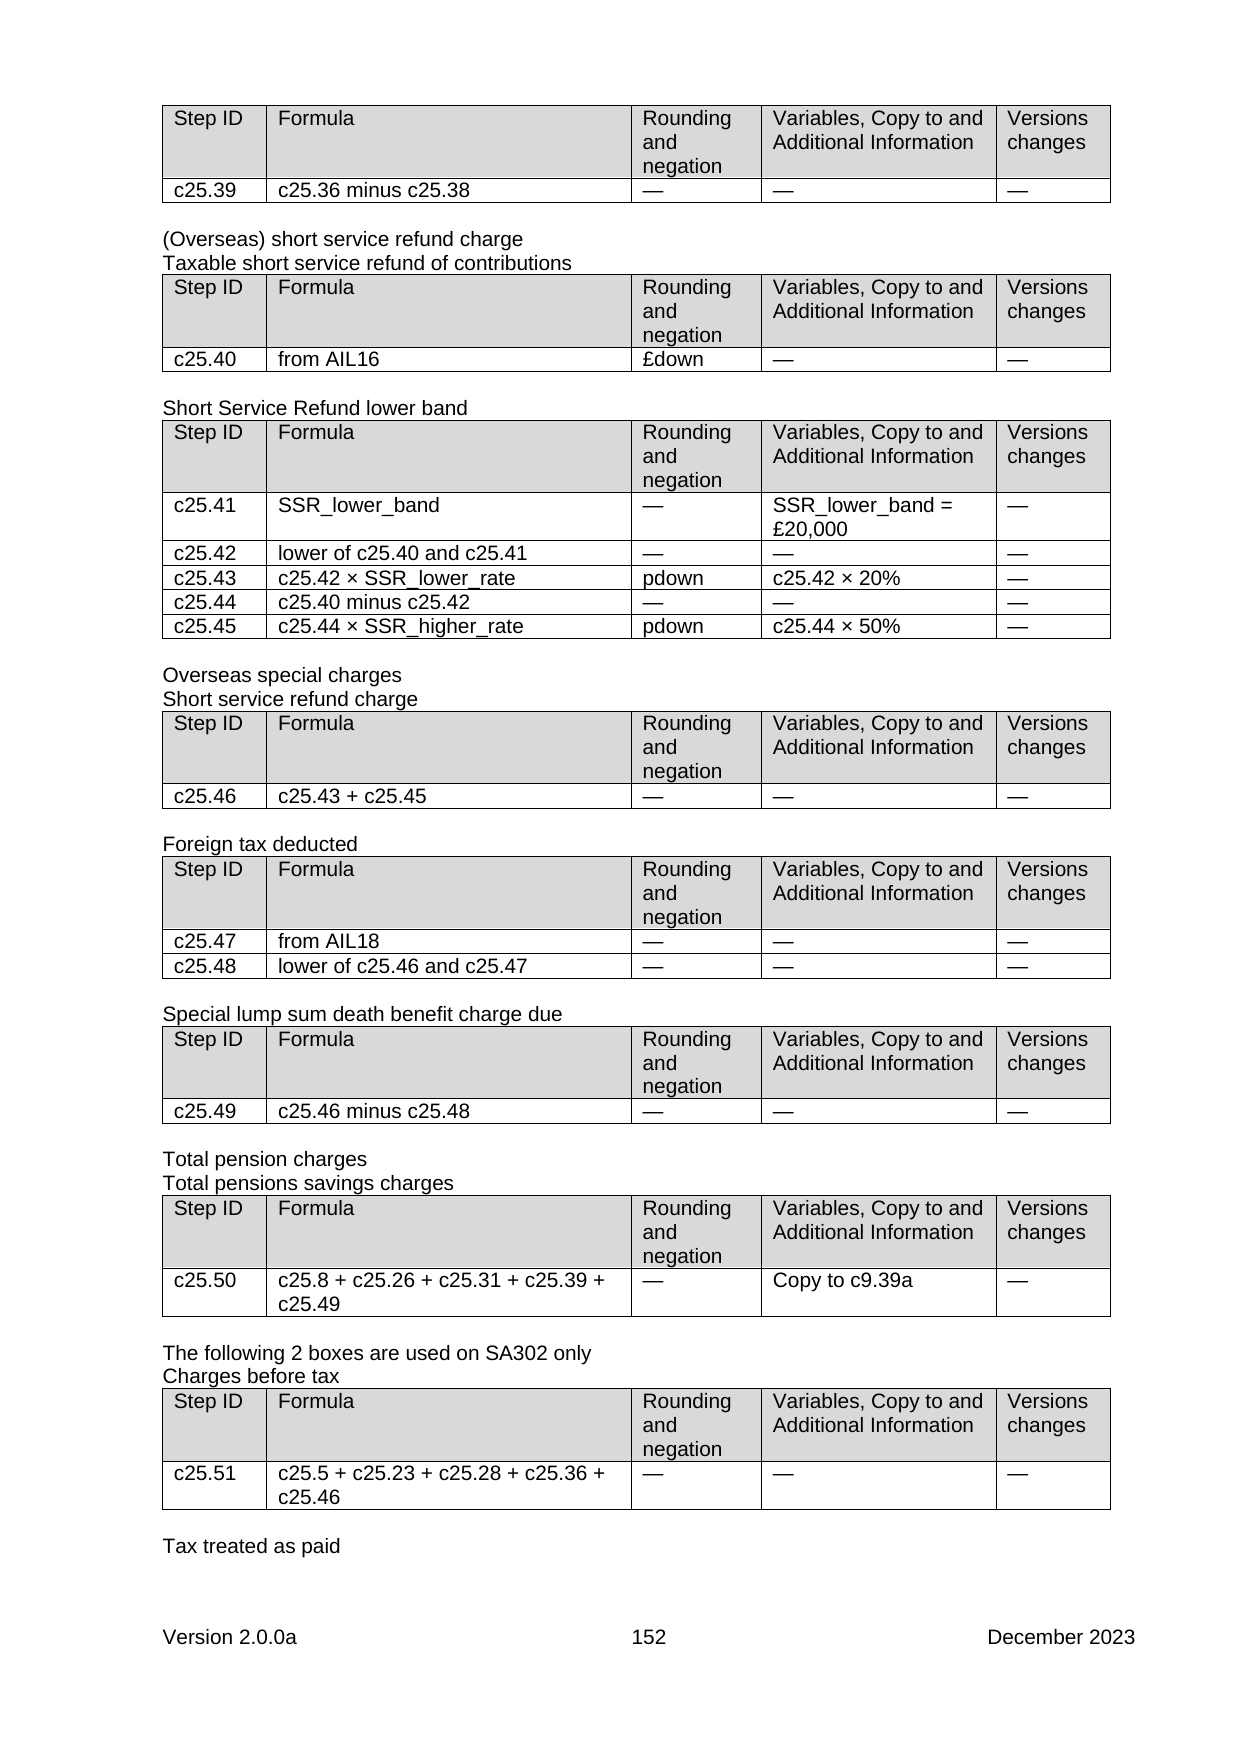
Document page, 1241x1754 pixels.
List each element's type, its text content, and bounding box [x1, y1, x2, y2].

table_cell c25.43 + c25.45 [267, 784, 631, 808]
table_cell — [997, 348, 1110, 371]
text Total pension charges [162, 1147, 1135, 1171]
table_header Step ID [163, 275, 266, 347]
table_cell SSR_lower_band = £20,000 [762, 493, 996, 540]
text Charges before tax [162, 1364, 1135, 1388]
table_cell — [632, 493, 761, 540]
table_header Rounding and negation [632, 421, 761, 492]
table_header Formula [267, 1196, 631, 1267]
table_header Variables, Copy to and Additional Information [762, 712, 996, 783]
table_cell c25.5 + c25.23 + c25.28 + c25.36 + c25.46 [267, 1462, 631, 1509]
table_header Step ID [163, 421, 266, 492]
table_header Formula [267, 1027, 631, 1098]
table_header Rounding and negation [632, 275, 761, 347]
table_cell — [997, 590, 1110, 614]
table_header Variables, Copy to and Additional Information [762, 106, 996, 177]
table_cell c25.43 [163, 566, 266, 589]
table_cell — [997, 1099, 1110, 1123]
table_cell c25.50 [163, 1269, 266, 1316]
table_cell c25.48 [163, 954, 266, 977]
table_header Step ID [163, 857, 266, 928]
table_cell c25.46 minus c25.48 [267, 1099, 631, 1123]
table_header Step ID [163, 1196, 266, 1267]
table_cell — [632, 784, 761, 808]
text Overseas special charges [162, 663, 1135, 687]
table_cell — [997, 541, 1110, 565]
table_header Versions changes [997, 275, 1110, 347]
table_header Formula [267, 106, 631, 177]
table_cell — [762, 541, 996, 565]
table_header Versions changes [997, 712, 1110, 783]
table_header Versions changes [997, 1027, 1110, 1098]
table_cell c25.46 [163, 784, 266, 808]
table_header Formula [267, 712, 631, 783]
table_cell c25.44 × SSR_higher_rate [267, 615, 631, 638]
text (Overseas) short service refund charge [162, 226, 1135, 250]
table_cell — [762, 590, 996, 614]
table_cell c25.44 [163, 590, 266, 614]
table_header Step ID [163, 106, 266, 177]
table_header Variables, Copy to and Additional Information [762, 275, 996, 347]
table_cell c25.44 × 50% [762, 615, 996, 638]
table_header Variables, Copy to and Additional Information [762, 1027, 996, 1098]
table_cell — [997, 179, 1110, 202]
text Foreign tax deducted [162, 832, 1135, 856]
table_cell — [762, 784, 996, 808]
table_header Formula [267, 275, 631, 347]
table_cell from AIL16 [267, 348, 631, 371]
table_header Variables, Copy to and Additional Information [762, 857, 996, 928]
table_cell c25.36 minus c25.38 [267, 179, 631, 202]
table_cell c25.40 [163, 348, 266, 371]
table_cell c25.45 [163, 615, 266, 638]
table_header Rounding and negation [632, 106, 761, 177]
table_header Step ID [163, 712, 266, 783]
table_cell c25.8 + c25.26 + c25.31 + c25.39 + c25.49 [267, 1269, 631, 1316]
table_cell c25.39 [163, 179, 266, 202]
table_header Rounding and negation [632, 1196, 761, 1267]
text Total pensions savings charges [162, 1171, 1135, 1195]
table_header Versions changes [997, 857, 1110, 928]
text The following 2 boxes are used on SA302 only [162, 1340, 1135, 1364]
table_cell — [762, 1462, 996, 1509]
text Taxable short service refund of contributions [162, 250, 1135, 274]
table_cell — [997, 493, 1110, 540]
table_cell c25.51 [163, 1462, 266, 1509]
table_cell c25.41 [163, 493, 266, 540]
table_cell — [632, 1099, 761, 1123]
table_cell — [762, 1099, 996, 1123]
table_header Versions changes [997, 421, 1110, 492]
table_cell from AIL18 [267, 930, 631, 953]
table_cell — [997, 784, 1110, 808]
table_header Variables, Copy to and Additional Information [762, 1196, 996, 1267]
table_header Variables, Copy to and Additional Information [762, 421, 996, 492]
table_cell — [997, 1462, 1110, 1509]
table_cell Copy to c9.39a [762, 1269, 996, 1316]
table_header Formula [267, 857, 631, 928]
table_cell — [632, 954, 761, 977]
table_cell — [997, 615, 1110, 638]
table_cell — [762, 930, 996, 953]
table_cell £down [632, 348, 761, 371]
table_cell — [632, 1269, 761, 1316]
table_header Rounding and negation [632, 857, 761, 928]
table_cell c25.49 [163, 1099, 266, 1123]
text Short service refund charge [162, 687, 1135, 711]
table_cell c25.42 [163, 541, 266, 565]
table_header Versions changes [997, 106, 1110, 177]
table_cell — [997, 930, 1110, 953]
table_cell — [997, 566, 1110, 589]
text Short Service Refund lower band [162, 396, 1135, 419]
table_cell SSR_lower_band [267, 493, 631, 540]
table_header Step ID [163, 1027, 266, 1098]
table_header Rounding and negation [632, 1027, 761, 1098]
table_header Rounding and negation [632, 1389, 761, 1461]
table_cell — [632, 179, 761, 202]
table_header Versions changes [997, 1389, 1110, 1461]
table_cell pdown [632, 615, 761, 638]
table_cell — [997, 1269, 1110, 1316]
table_cell — [632, 1462, 761, 1509]
table_cell — [632, 541, 761, 565]
table_header Formula [267, 1389, 631, 1461]
table_header Step ID [163, 1389, 266, 1461]
table_header Rounding and negation [632, 712, 761, 783]
table_cell — [997, 954, 1110, 977]
table_cell lower of c25.40 and c25.41 [267, 541, 631, 565]
table_cell — [762, 179, 996, 202]
table_cell c25.47 [163, 930, 266, 953]
text Special lump sum death benefit charge due [162, 1002, 1135, 1026]
table_cell c25.42 × SSR_lower_rate [267, 566, 631, 589]
table_header Versions changes [997, 1196, 1110, 1267]
table_cell — [762, 348, 996, 371]
table_header Variables, Copy to and Additional Information [762, 1389, 996, 1461]
table_cell — [632, 590, 761, 614]
table_cell pdown [632, 566, 761, 589]
table_cell — [762, 954, 996, 977]
table_header Formula [267, 421, 631, 492]
table_cell — [632, 930, 761, 953]
text Tax treated as paid [162, 1534, 1135, 1558]
table_cell c25.42 × 20% [762, 566, 996, 589]
table_cell c25.40 minus c25.42 [267, 590, 631, 614]
table_cell lower of c25.46 and c25.47 [267, 954, 631, 977]
